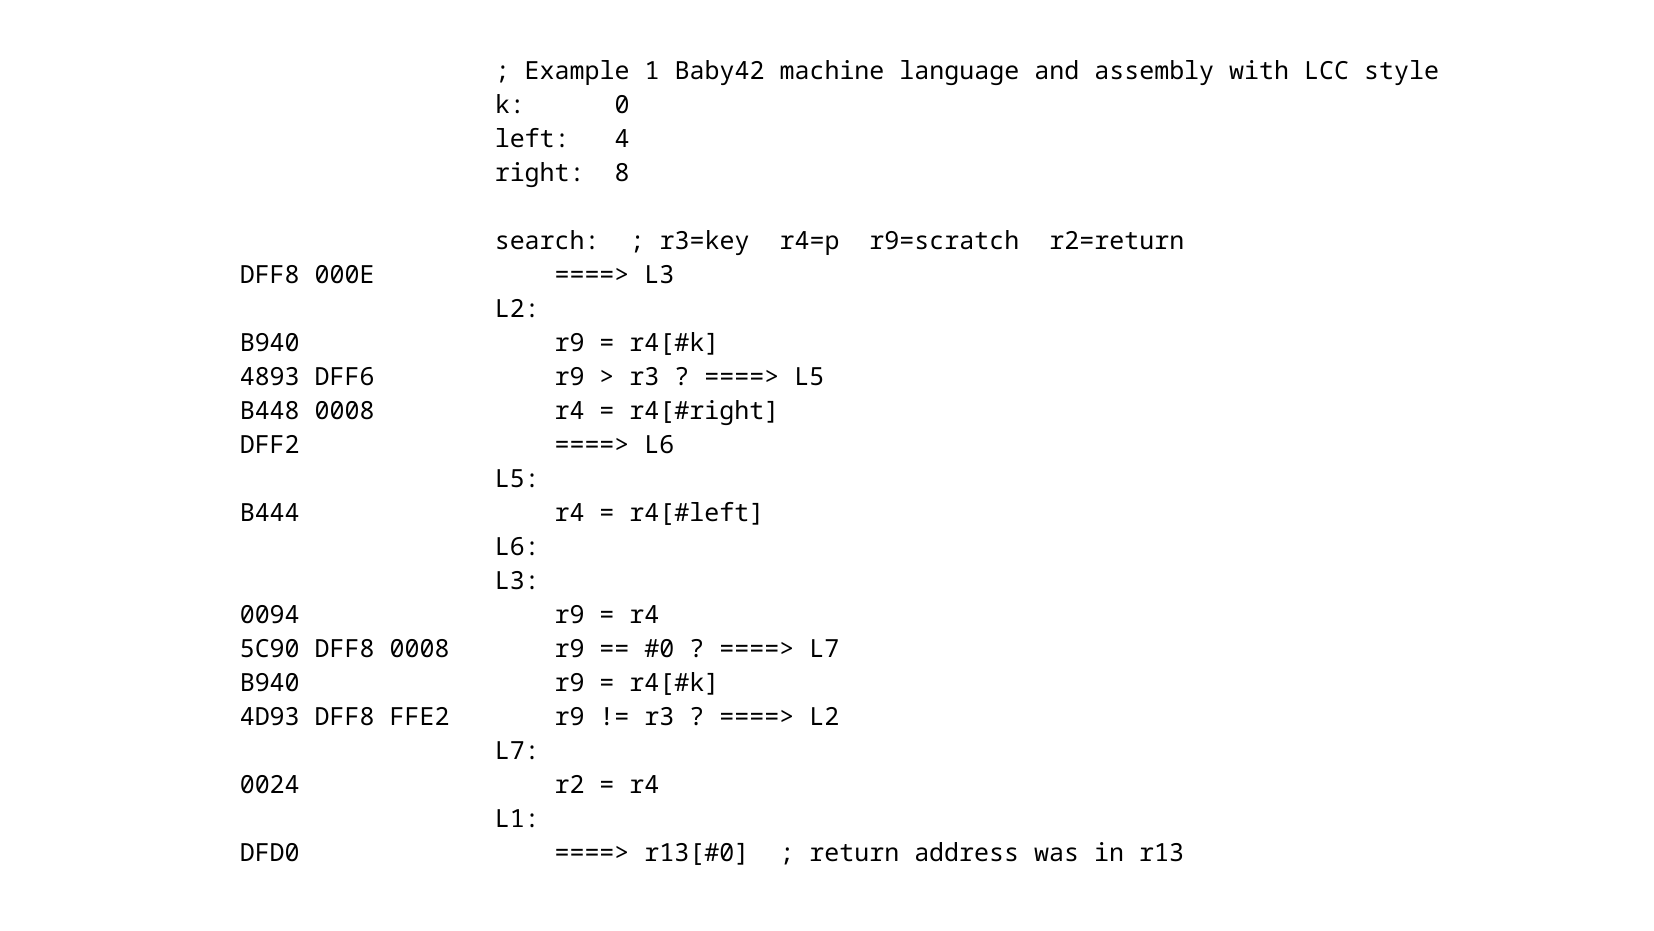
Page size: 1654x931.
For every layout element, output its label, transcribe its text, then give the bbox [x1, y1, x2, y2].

text_box ; Example 1 Baby42 machine language and assembly with LCC style k: 0 left: 4 right: 8 search: ; r3=key r4=p r9=scratch r2=return DFF8 000E ====> L3 L2: B940 r9 = r4[#k] 4893 DFF6 r9 > r3 ? ====> L5 B448 0008 r4 = r4[#right] DFF2 ====> L6 L5: B444 r4 = r4[#left] L6: L3: 0094 r9 = r4 5C90 DFF8 0008 r9 == #0 ? ====> L7 B940 r9 = r4[#k] 4D93 DFF8 FFE2 r9 != r3 ? ====> L2 L7: 0024 r2 = r4 L1: DFD0 ====> r13[#0] ; return address was in r13 [225, 45, 1546, 892]
